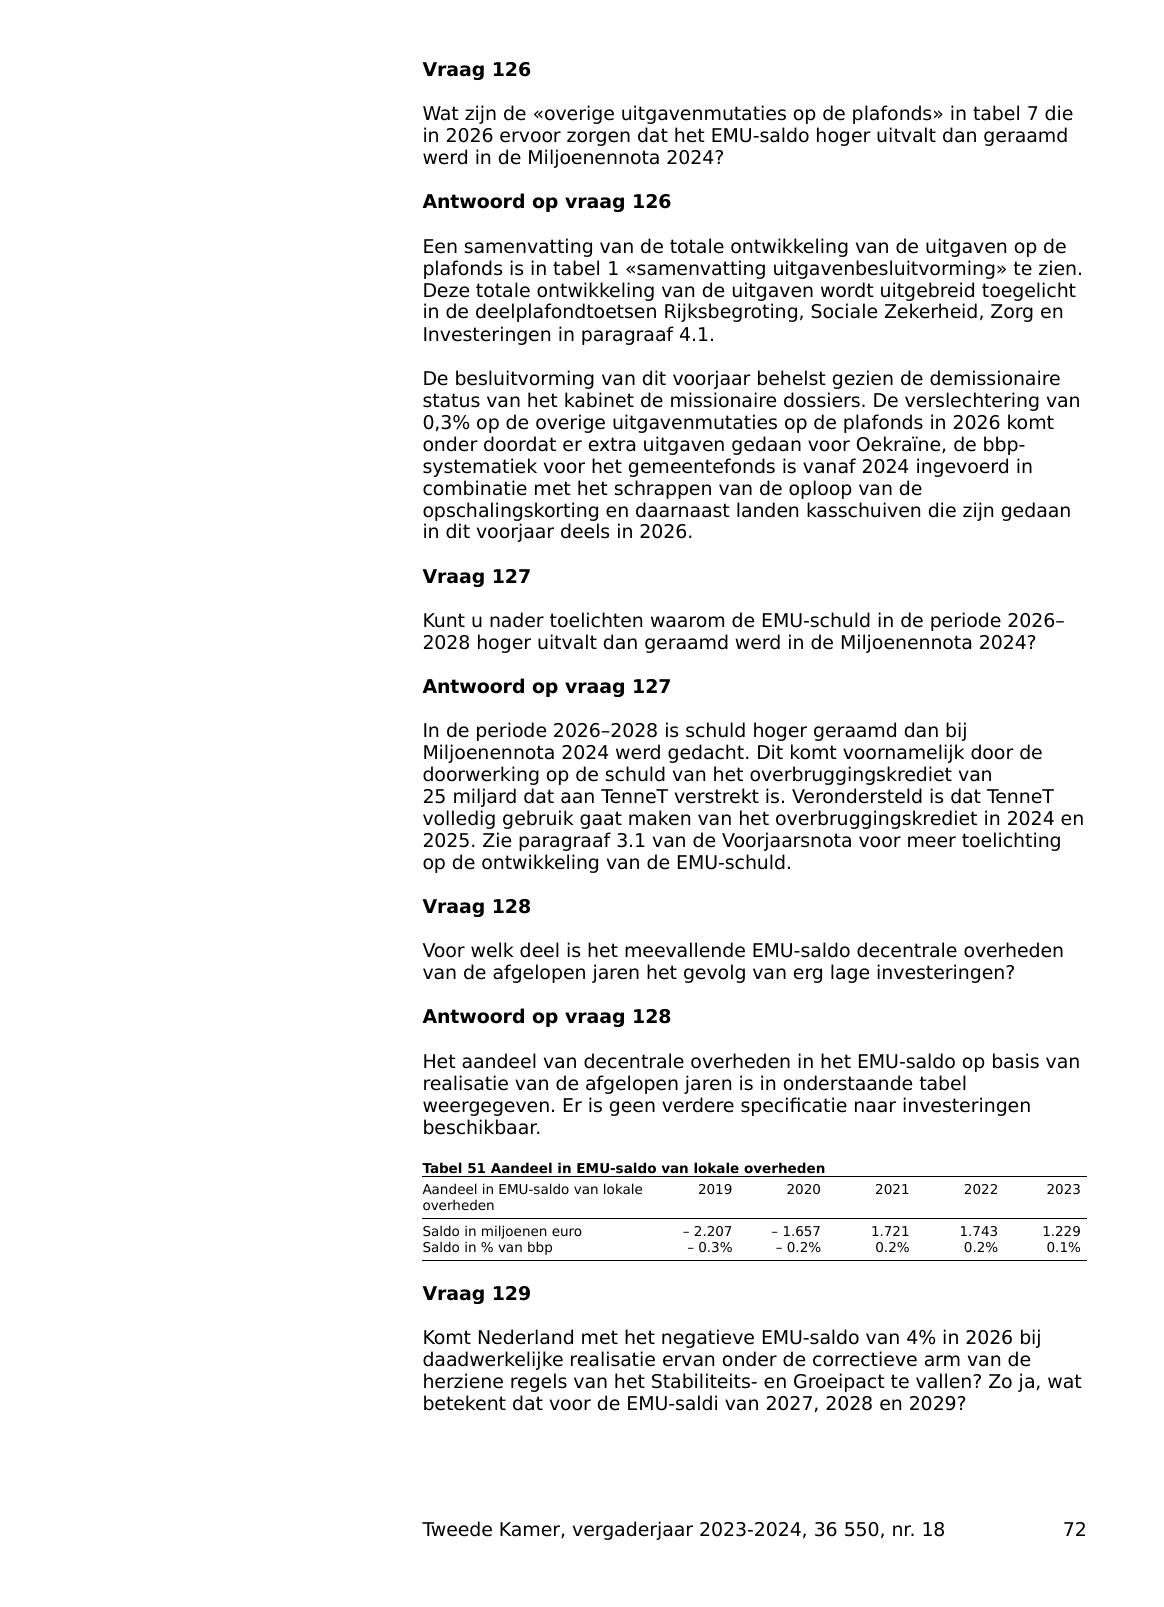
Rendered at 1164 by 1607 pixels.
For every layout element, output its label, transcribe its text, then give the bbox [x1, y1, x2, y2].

table_cell 2019 [650, 1177, 738, 1218]
table_cell Aandeel in EMU-saldo van lokale overheden [422, 1177, 649, 1218]
subtitle Antwoord op vraag 128 [422, 1006, 1087, 1028]
text Het aandeel van decentrale overheden in het EMU-saldo op basis van realisatie van de afgelopen jaren is in onderstaande tabel weergegeven. Er is geen verdere specificatie naar investeringen beschikbaar. [422, 1051, 1087, 1138]
table_cell 2022 [915, 1177, 1004, 1218]
table_cell 1.229 [1004, 1219, 1087, 1239]
text In de periode 2026–2028 is schuld hoger geraamd dan bij Miljoenennota 2024 werd gedacht. Dit komt voornamelijk door de doorwerking op de schuld van het overbruggingskrediet van 25 miljard dat aan TenneT verstrekt is. Verondersteld is dat TenneT volledig gebruik gaat maken van het overbruggingskrediet in 2024 en 2025. Zie paragraaf 3.1 van de Voorjaarsnota voor meer toelichting op de ontwikkeling van de EMU-schuld. [422, 720, 1087, 874]
table_cell 2023 [1004, 1177, 1087, 1218]
table_cell – 1.657 [738, 1219, 827, 1239]
table_cell 2021 [827, 1177, 915, 1218]
table_cell – 2.207 [650, 1219, 738, 1239]
text Een samenvatting van de totale ontwikkeling van de uitgaven op de plafonds is in tabel 1 «samenvatting uitgavenbesluitvorming» te zien. Deze totale ontwikkeling van de uitgaven wordt uitgebreid toegelicht in de deelplafondtoetsen Rijksbegroting, Sociale Zekerheid, Zorg en Investeringen in paragraaf 4.1. [422, 236, 1087, 345]
subtitle Vraag 129 [422, 1283, 1087, 1305]
subtitle Antwoord op vraag 127 [422, 676, 1087, 698]
text Wat zijn de «overige uitgavenmutaties op de plafonds» in tabel 7 die in 2026 ervoor zorgen dat het EMU-saldo hoger uitvalt dan geraamd werd in de Miljoenennota 2024? [422, 103, 1087, 169]
table_cell 1.721 [827, 1219, 915, 1239]
table_cell – 0.2% [738, 1240, 827, 1260]
subtitle Vraag 126 [422, 59, 1087, 81]
text De besluitvorming van dit voorjaar behelst gezien de demissionaire status van het kabinet de missionaire dossiers. De verslechtering van 0,3% op de overige uitgavenmutaties op de plafonds in 2026 komt onder doordat er extra uitgaven gedaan voor Oekraïne, de bbp-systematiek voor het gemeentefonds is vanaf 2024 ingevoerd in combinatie met het schrappen van de oploop van de opschalingskorting en daarnaast landen kasschuiven die zijn gedaan in dit voorjaar deels in 2026. [422, 368, 1087, 543]
table_cell Saldo in miljoenen euro [422, 1219, 649, 1239]
table_header Tabel 51 Aandeel in EMU-saldo van lokale overheden [422, 1160, 1087, 1176]
table_cell 2020 [738, 1177, 827, 1218]
text Kunt u nader toelichten waarom de EMU-schuld in de periode 2026–2028 hoger uitvalt dan geraamd werd in de Miljoenennota 2024? [422, 610, 1087, 654]
table_cell – 0.3% [650, 1240, 738, 1260]
subtitle Vraag 127 [422, 566, 1087, 588]
text Komt Nederland met het negatieve EMU-saldo van 4% in 2026 bij daadwerkelijke realisatie ervan onder de correctieve arm van de herziene regels van het Stabiliteits- en Groeipact te vallen? Zo ja, wat betekent dat voor de EMU-saldi van 2027, 2028 en 2029? [422, 1327, 1087, 1415]
table_cell 0.2% [915, 1240, 1004, 1260]
text Voor welk deel is het meevallende EMU-saldo decentrale overheden van de afgelopen jaren het gevolg van erg lage investeringen? [422, 940, 1087, 984]
table_cell 0.2% [827, 1240, 915, 1260]
table_cell 1.743 [915, 1219, 1004, 1239]
table_cell Saldo in % van bbp [422, 1240, 649, 1260]
subtitle Antwoord op vraag 126 [422, 191, 1087, 213]
table_cell 0.1% [1004, 1240, 1087, 1260]
subtitle Vraag 128 [422, 896, 1087, 918]
